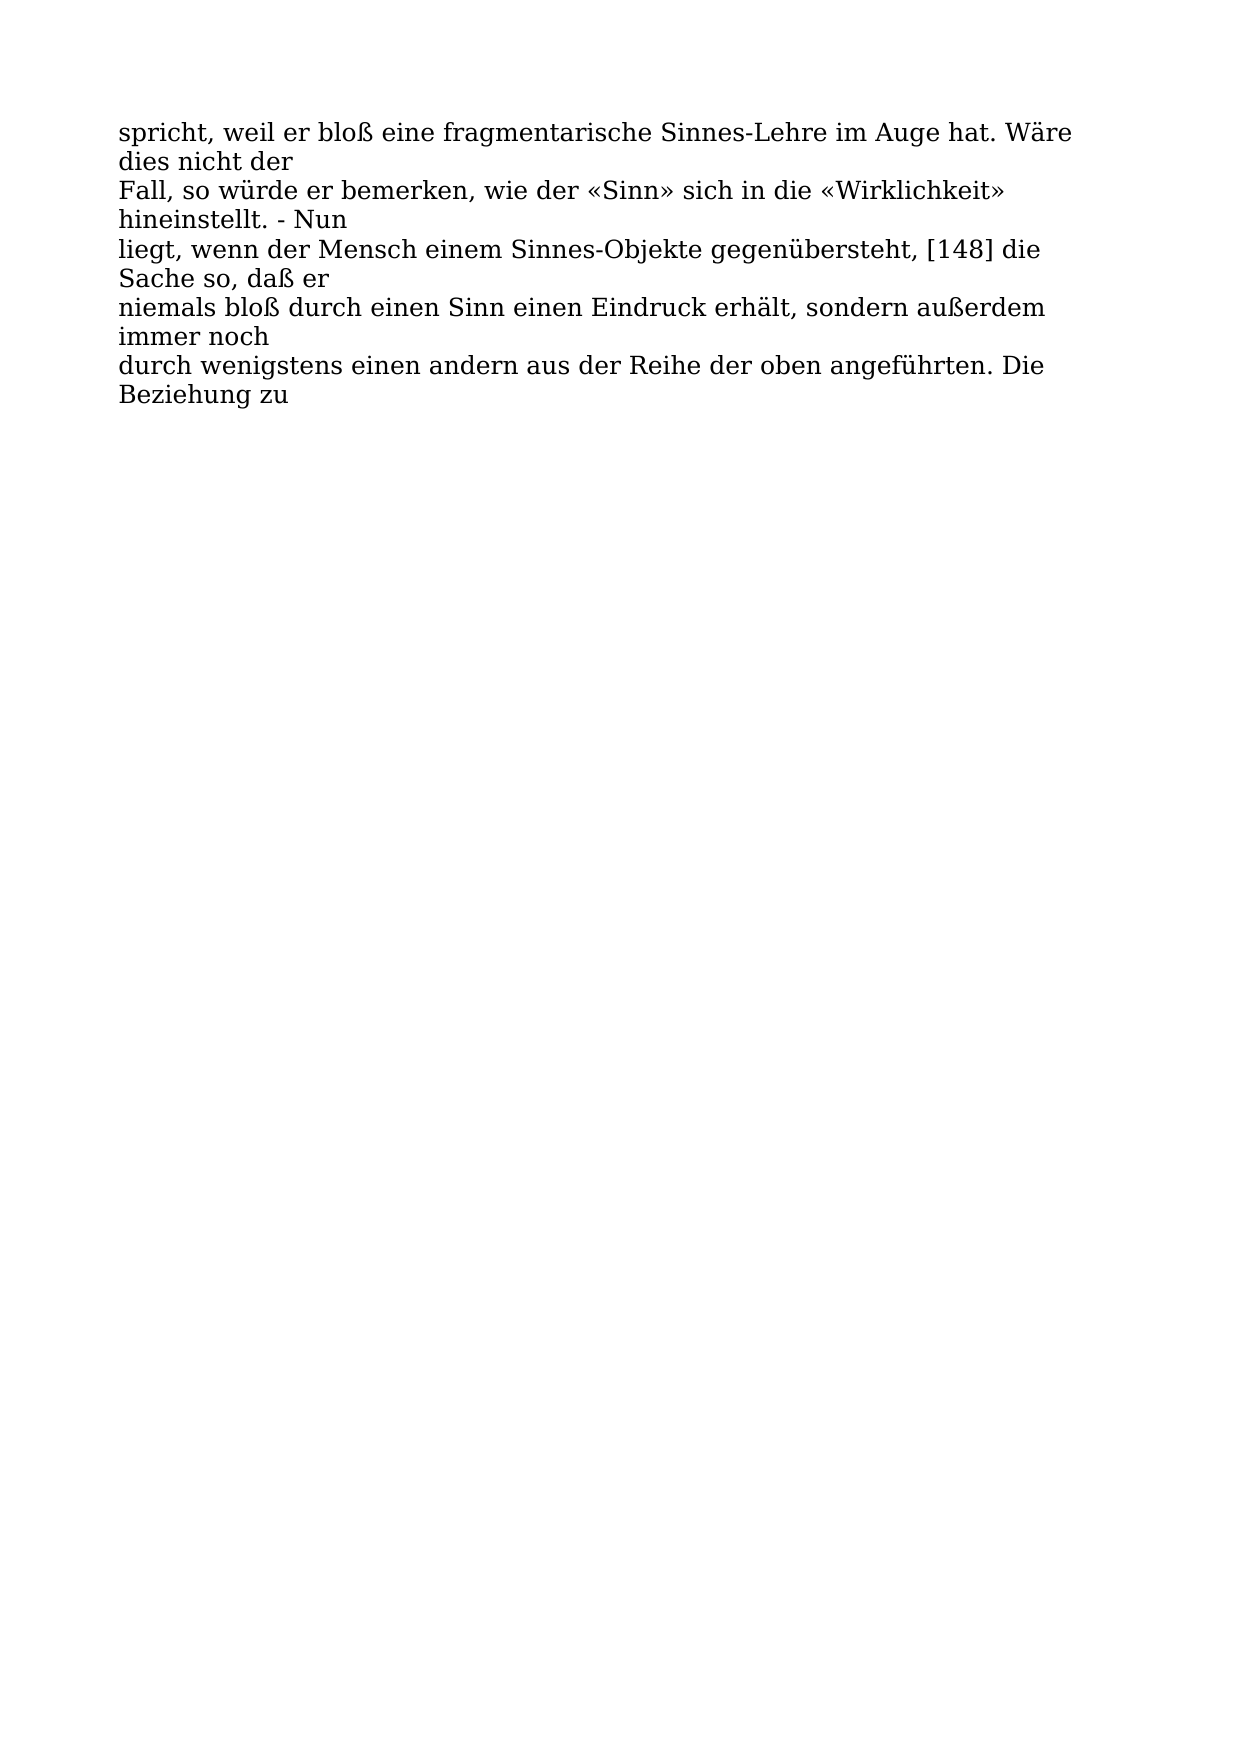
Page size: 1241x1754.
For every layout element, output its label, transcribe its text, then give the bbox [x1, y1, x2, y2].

text niemals bloß durch einen Sinn einen Eindruck erhält, sondern außerdem immer noch [118, 293, 1122, 351]
text liegt, wenn der Mensch einem Sinnes-Objekte gegenübersteht, [148] die Sache so, daß er [118, 235, 1122, 293]
text durch wenigstens einen andern aus der Reihe der oben angeführten. Die Beziehung zu [118, 351, 1122, 410]
text Fall, so würde er bemerken, wie der «Sinn» sich in die «Wirklichkeit» hineinstellt. - Nun [118, 176, 1122, 235]
text spricht, weil er bloß eine fragmentarische Sinnes-Lehre im Auge hat. Wäre dies nicht der [118, 118, 1122, 176]
